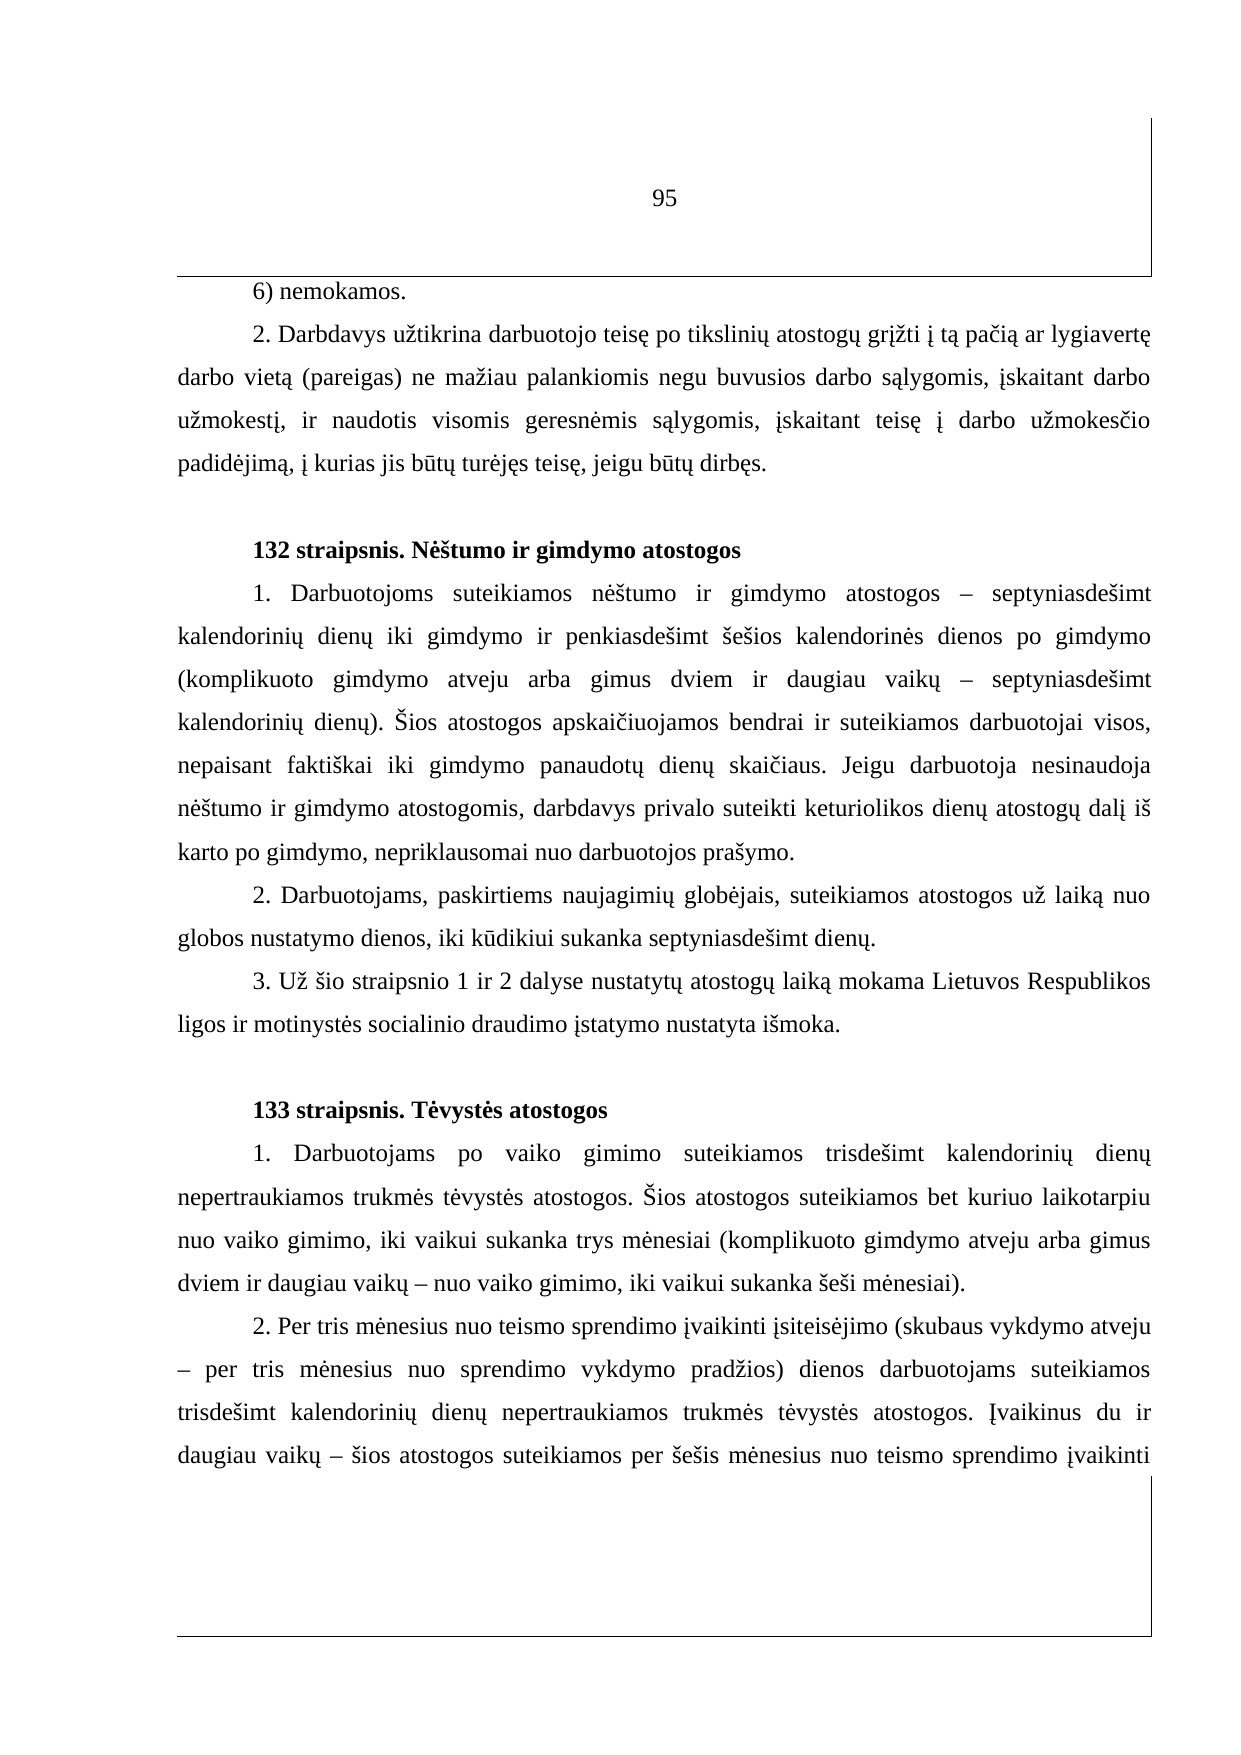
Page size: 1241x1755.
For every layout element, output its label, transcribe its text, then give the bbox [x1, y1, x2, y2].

text 2. Darbdavys užtikrina darbuotojo teisę po tikslinių atostogų grįžti į tą pačią ar lygiavertę darbo vietą (pareigas) ne mažiau palankiomis negu buvusios darbo sąlygomis, įskaitant darbo užmokestį, ir naudotis visomis geresnėmis sąlygomis, įskaitant teisę į darbo užmokesčio padidėjimą, į kurias jis būtų turėjęs teisę, jeigu būtų dirbęs. [177, 319, 1152, 477]
text 1. Darbuotojoms suteikiamos nėštumo ir gimdymo atostogos – septyniasdešimt kalendorinių dienų iki gimdymo ir penkiasdešimt šešios kalendorinės dienos po gimdymo (komplikuoto gimdymo atveju arba gimus dviem ir daugiau vaikų – septyniasdešimt kalendorinių dienų). Šios atostogos apskaičiuojamos bendrai ir suteikiamos darbuotojai visos, nepaisant faktiškai iki gimdymo panaudotų dienų skaičiaus. Jeigu darbuotoja nesinaudoja nėštumo ir gimdymo atostogomis, darbdavys privalo suteikti keturiolikos dienų atostogų dalį iš karto po gimdymo, nepriklausomai nuo darbuotojos prašymo. [177, 578, 1152, 865]
text 3. Už šio straipsnio 1 ir 2 dalyse nustatytų atostogų laiką mokama Lietuvos Respublikos ligos ir motinystės socialinio draudimo įstatymo nustatyta išmoka. [177, 966, 1152, 1038]
subtitle 132 straipsnis. Nėštumo ir gimdymo atostogos [177, 535, 1152, 563]
subtitle 133 straipsnis. Tėvystės atostogos [177, 1095, 1152, 1124]
text 6) nemokamos. [177, 276, 1152, 305]
text 1. Darbuotojams po vaiko gimimo suteikiamos trisdešimt kalendorinių dienų nepertraukiamos trukmės tėvystės atostogos. Šios atostogos suteikiamos bet kuriuo laikotarpiu nuo vaiko gimimo, iki vaikui sukanka trys mėnesiai (komplikuoto gimdymo atveju arba gimus dviem ir daugiau vaikų – nuo vaiko gimimo, iki vaikui sukanka šeši mėnesiai). [177, 1138, 1152, 1297]
text 2. Per tris mėnesius nuo teismo sprendimo įvaikinti įsiteisėjimo (skubaus vykdymo atveju – per tris mėnesius nuo sprendimo vykdymo pradžios) dienos darbuotojams suteikiamos trisdešimt kalendorinių dienų nepertraukiamos trukmės tėvystės atostogos. Įvaikinus du ir daugiau vaikų – šios atostogos suteikiamos per šešis mėnesius nuo teismo sprendimo įvaikinti [177, 1311, 1152, 1469]
text 2. Darbuotojams, paskirtiems naujagimių globėjais, suteikiamos atostogos už laiką nuo globos nustatymo dienos, iki kūdikiui sukanka septyniasdešimt dienų. [177, 880, 1152, 952]
